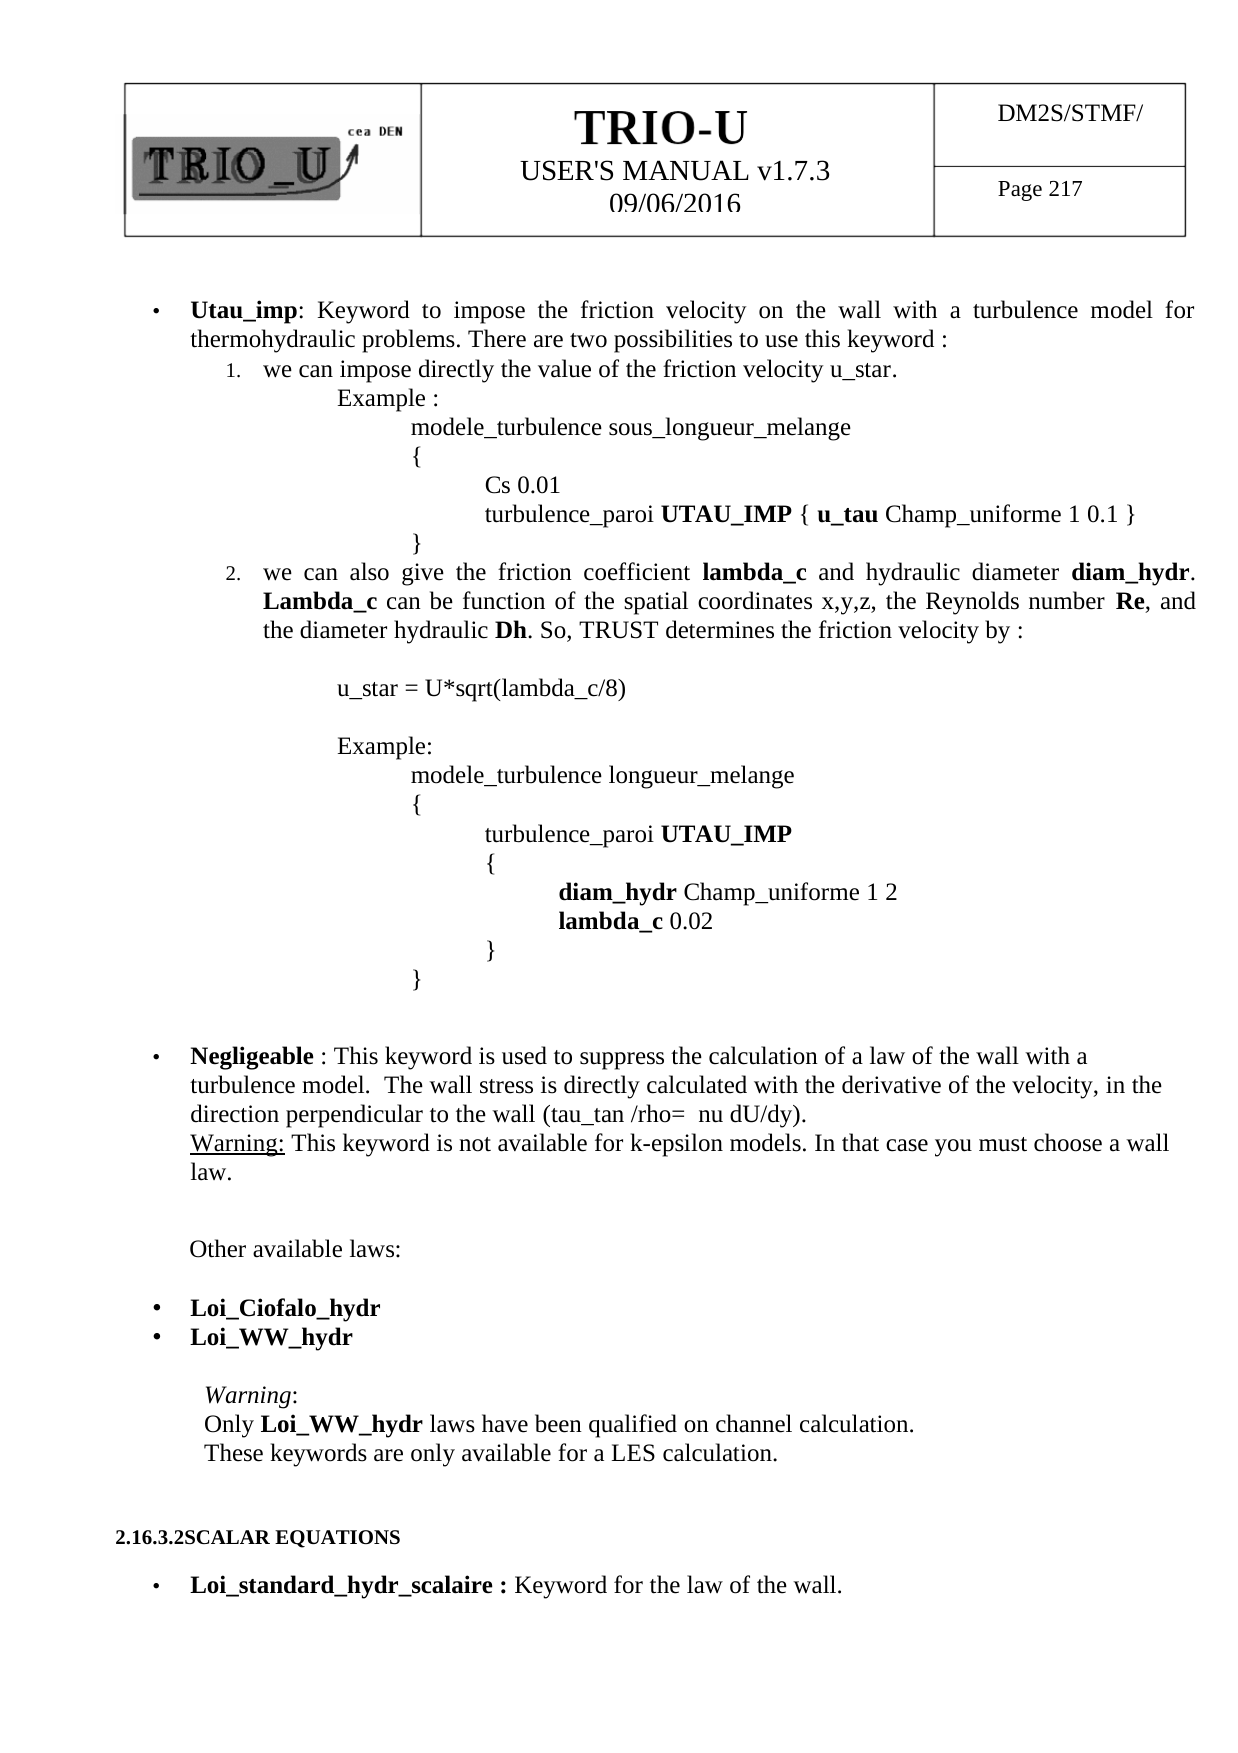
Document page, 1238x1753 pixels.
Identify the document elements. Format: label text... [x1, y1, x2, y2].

list Loi_standard_hydr_scalaire : Keyword for the law of the wall. [153, 1570, 1196, 1599]
list Example : [299, 382, 1196, 412]
text Warning: [115, 1380, 1196, 1409]
list modele_turbulence longueur_melange [373, 760, 1196, 789]
list Loi_WW_hydr [153, 1322, 1196, 1351]
list } [373, 528, 1196, 557]
list modele_turbulence sous_longueur_melange [373, 412, 1196, 441]
list we can also give the friction coefficient lambda_c and hydraulic diameter diam_hydr. Lambda_c can be function of the spatial coordinates x,y,z, the Reynolds number Re, and the diameter hydraulic Dh. So, TRUST determines the friction velocity by : [225, 557, 1196, 644]
list turbulence_paroi UTAU_IMP [447, 818, 1196, 847]
list { [447, 847, 1196, 877]
text These keywords are only available for a LES calculation. [115, 1438, 1196, 1467]
list Cs 0.01 [447, 470, 1196, 499]
list Loi_Ciofalo_hydr [153, 1292, 1196, 1322]
list Negligeable : This keyword is used to suppress the calculation of a law of the wall with a turbulence model. The wall stress is directly calculated with the derivative of the velocity, in the direction perpendicular to the wall (tau_tan /rho= nu dU/dy). [153, 1041, 1196, 1128]
list u_star = U*sqrt(lambda_c/8) [299, 673, 1196, 702]
list turbulence_paroi UTAU_IMP { u_tau Champ_uniforme 1 0.1 } [447, 499, 1196, 528]
text Other available laws: [189, 1234, 1196, 1263]
list lambda_c 0.02 [521, 906, 1196, 935]
list Utau_imp: Keyword to impose the friction velocity on the wall with a turbulence model for thermohydraulic problems. There are two possibilities to use this keyword : [153, 295, 1196, 353]
text Only Loi_WW_hydr laws have been qualified on channel calculation. [115, 1409, 1196, 1438]
list we can impose directly the value of the friction velocity u_star. [225, 353, 1196, 382]
list } [373, 964, 1196, 993]
list { [373, 441, 1196, 470]
list Warning: This keyword is not available for k-epsilon models. In that case you must choose a wall law. [153, 1128, 1196, 1186]
list } [447, 935, 1196, 964]
list Example: [299, 731, 1196, 760]
list diam_hydr Champ_uniforme 1 2 [521, 877, 1196, 906]
subtitle SCALAR EQUATIONS [115, 1525, 1165, 1549]
list { [373, 789, 1196, 818]
